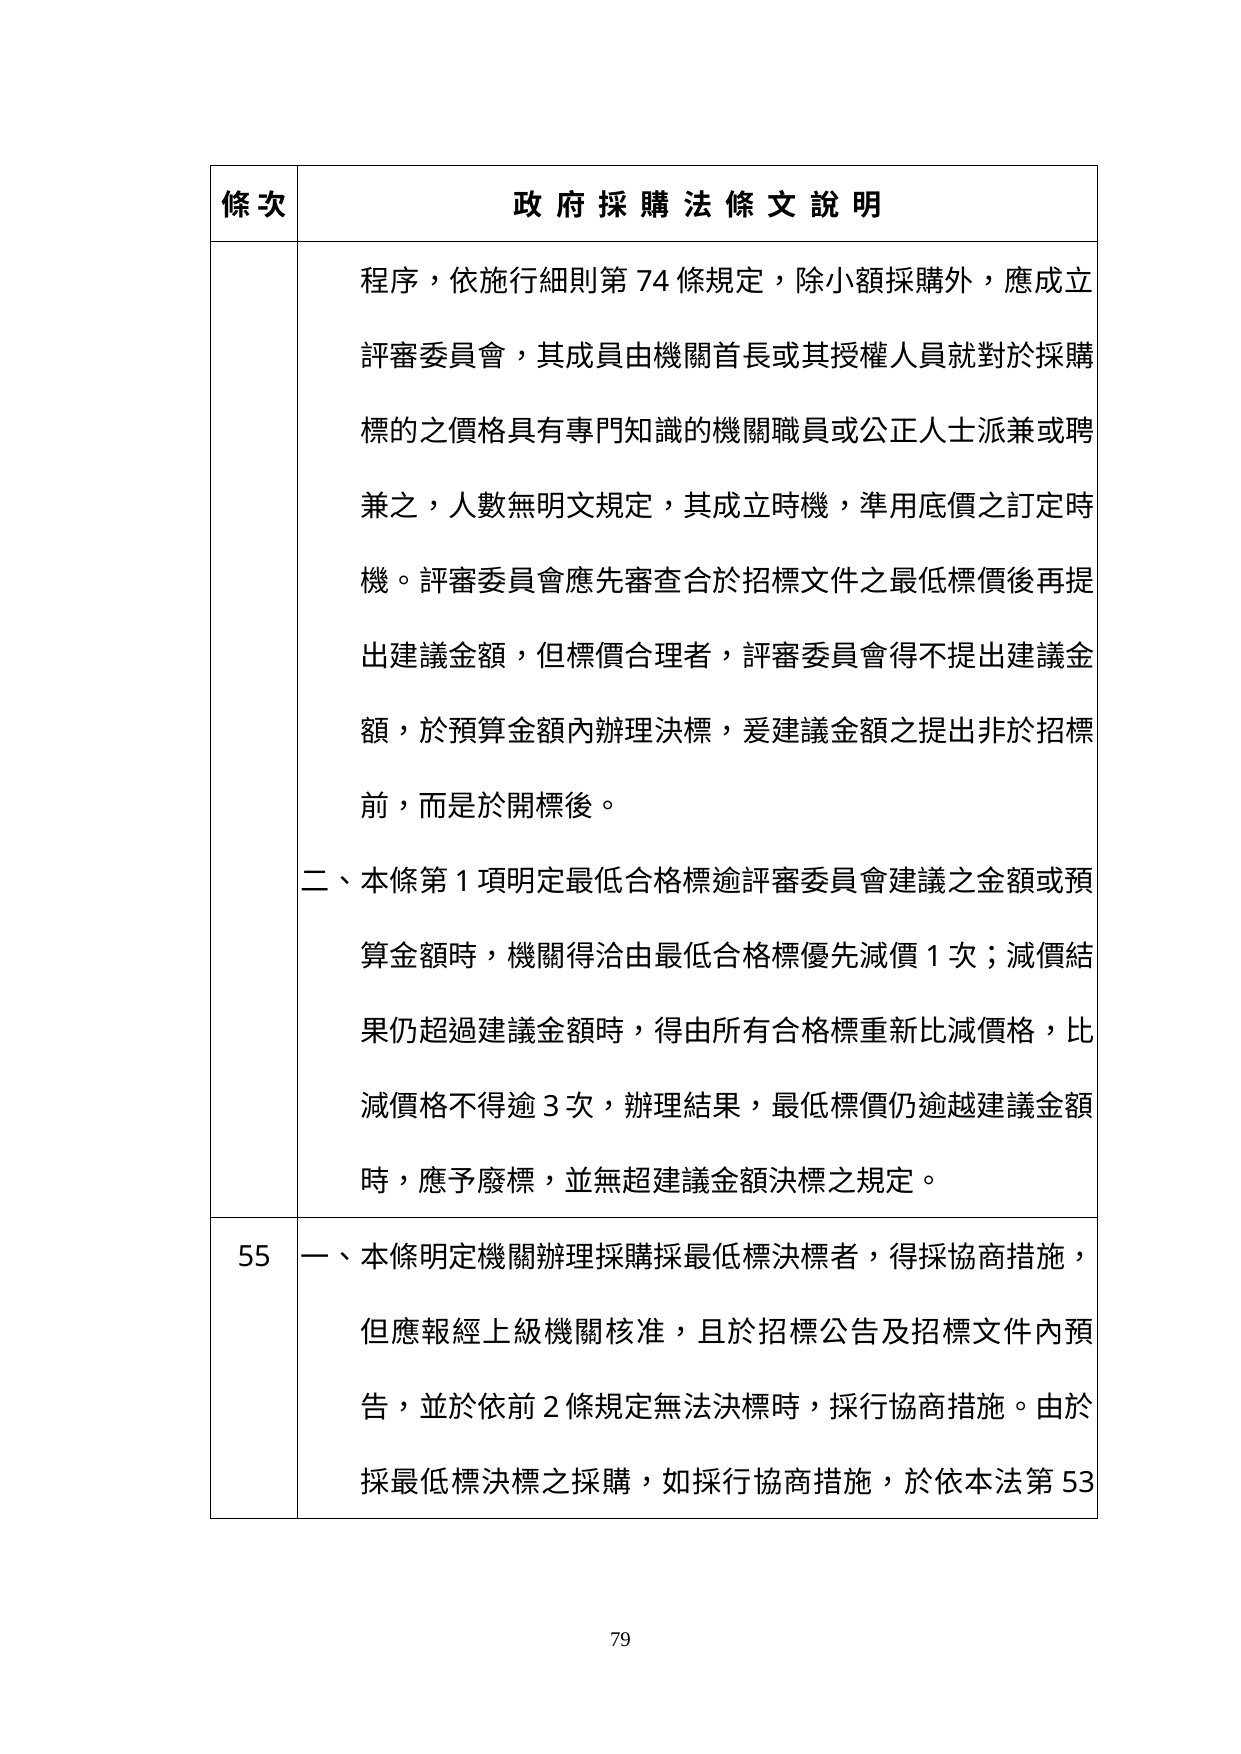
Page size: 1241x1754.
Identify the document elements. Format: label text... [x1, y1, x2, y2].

table_header 政 府 採 購 法 條 文 說 明 [298, 166, 1097, 241]
table_header 條 次 [211, 166, 297, 241]
table_cell 本條明定機關辦理採購採最低標決標者，得採協商措施，但應報經上級機關核准，且於招標公告及招標文件內預告，並於依前2條規定無法決標時，採行協商措施。由於採最低標決標之採購，如採行協商措施，於依本法第53 [298, 1218, 1097, 1518]
table_cell 程序，依施行細則第74條規定，除小額採購外，應成立評審委員會，其成員由機關首長或其授權人員就對於採購標的之價格具有專門知識的機關職員或公正人士派兼或聘兼之，人數無明文規定，其成立時機，準用底價之訂定時機。評審委員會應先審查合於招標文件之最低標價後再提出建議金額，但標價合理者，評審委員會得不提出建議金額，於預算金額內辦理決標，爰建議金額之提出非於招標前，而是於開標後。 本條第1項明定最低合格標逾評審委員會建議之金額或預算金額時，機關得洽由最低合格標優先減價1次；減價結果仍超過建議金額時，得由所有合格標重新比減價格，比減價格不得逾3次，辦理結果，最低標價仍逾越建議金額時，應予廢標，並無超建議金額決標之規定。 [298, 242, 1097, 1217]
table_cell [211, 242, 297, 1217]
table_cell 55 [211, 1218, 297, 1518]
